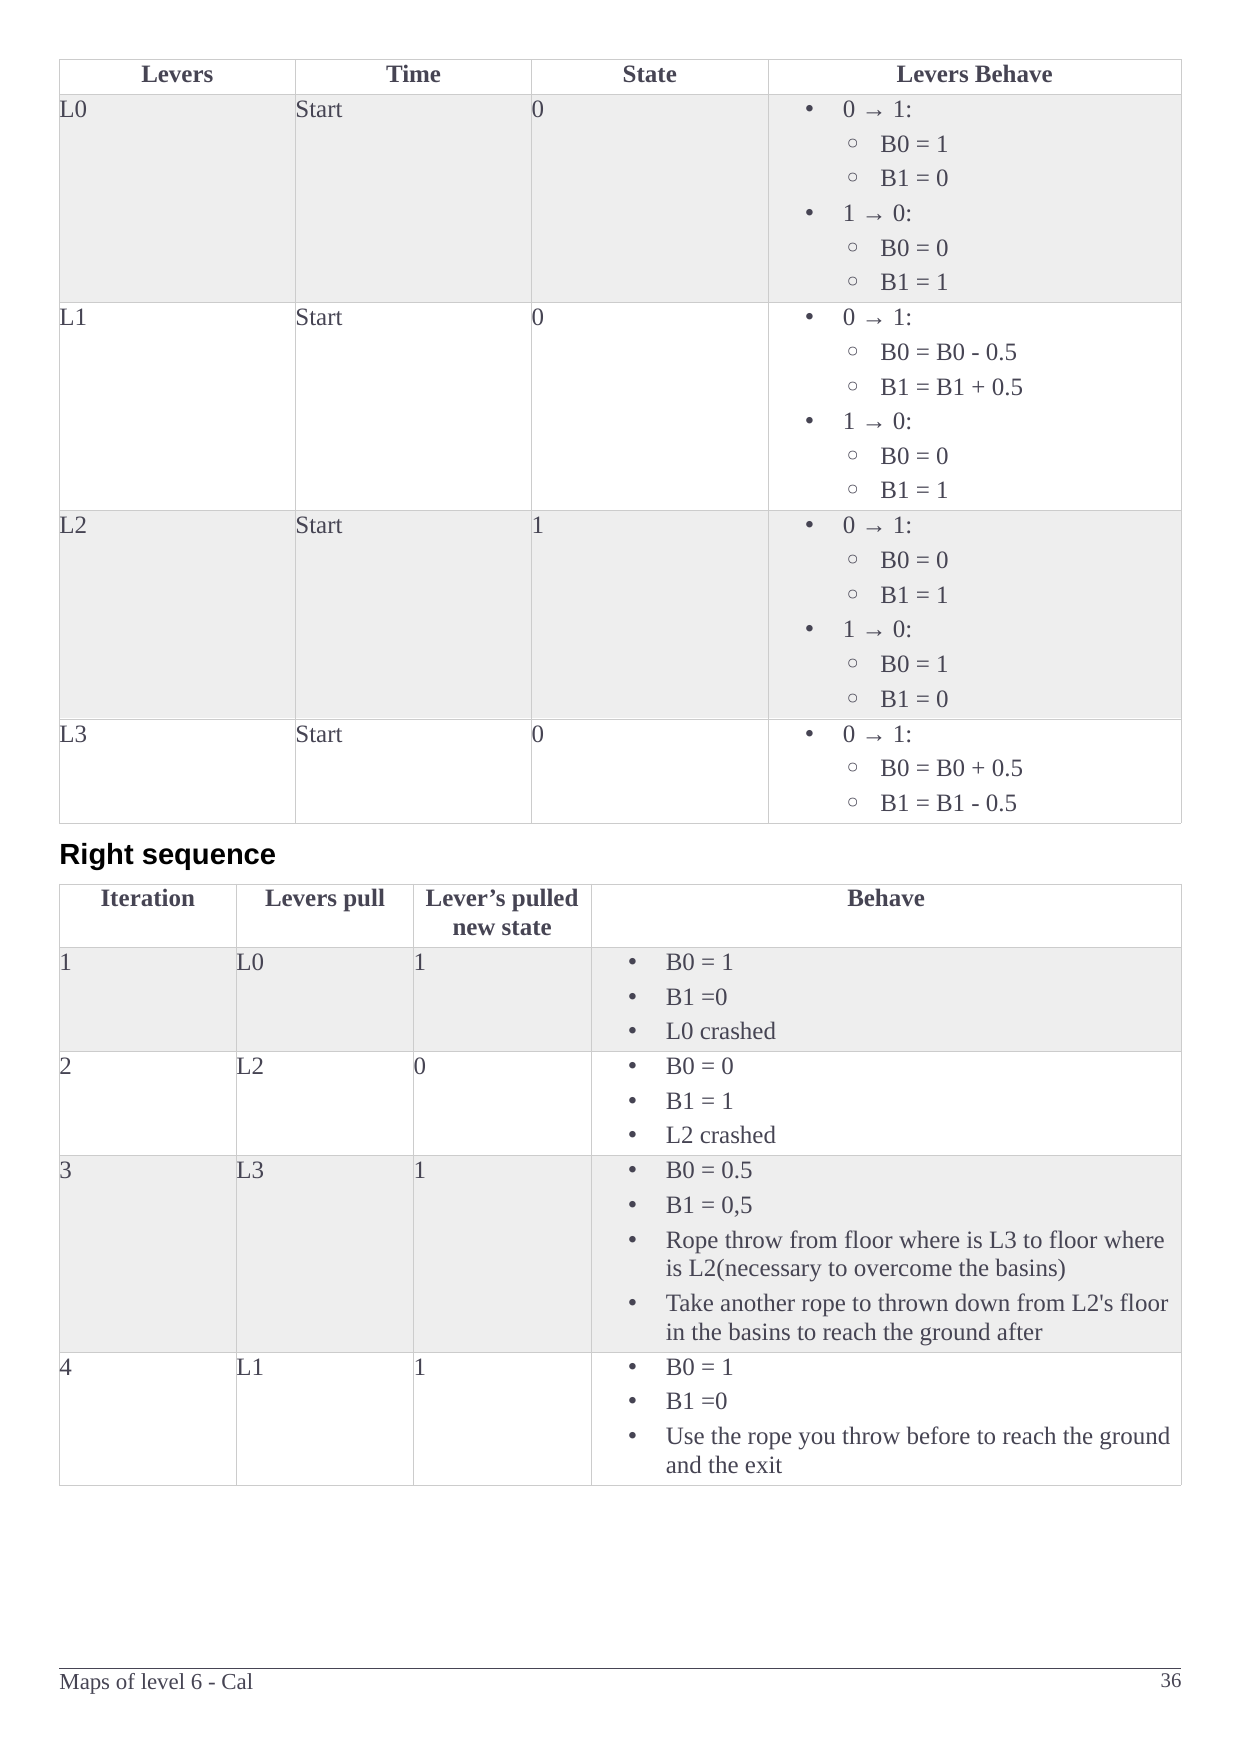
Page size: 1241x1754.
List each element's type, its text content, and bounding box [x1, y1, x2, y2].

table_cell 0 [532, 720, 768, 823]
table_cell L2 [237, 1052, 413, 1155]
table_cell 0 [414, 1052, 591, 1155]
table_cell B0 = 0.5 B1 = 0,5 Rope throw from floor where is L3 to floor where is L2(necessary to overcome the basins) Take another rope to thrown down from L2's floor in the basins to reach the ground after [592, 1156, 1181, 1352]
table_cell L0 [60, 95, 295, 302]
table_header Levers [60, 60, 295, 94]
table_header Behave [592, 885, 1181, 947]
table_cell Start [296, 95, 531, 302]
table_cell 1 [60, 948, 236, 1051]
table_cell L0 [237, 948, 413, 1051]
table_cell L2 [60, 511, 295, 718]
table_cell 4 [60, 1353, 236, 1484]
table_cell B0 = 1 B1 =0 Use the rope you throw before to reach the ground and the exit [592, 1353, 1181, 1484]
table_cell 1 [532, 511, 768, 718]
table_header Levers pull [237, 885, 413, 947]
table_header State [532, 60, 768, 94]
table_cell L3 [237, 1156, 413, 1352]
table_cell B0 = 0 B1 = 1 L2 crashed [592, 1052, 1181, 1155]
table_cell Start [296, 303, 531, 510]
table_cell 2 [60, 1052, 236, 1155]
table_cell L1 [237, 1353, 413, 1484]
table_cell 0 → 1: B0 = 0 B1 = 1 1 → 0: B0 = 1 B1 = 0 [769, 511, 1181, 718]
table_header Time [296, 60, 531, 94]
table_cell 0 → 1: B0 = B0 + 0.5 B1 = B1 - 0.5 [769, 720, 1181, 823]
table_cell 0 [532, 95, 768, 302]
table_cell L1 [60, 303, 295, 510]
table_cell L3 [60, 720, 295, 823]
table_cell Start [296, 511, 531, 718]
table_cell 1 [414, 948, 591, 1051]
table_cell 0 → 1: B0 = B0 - 0.5 B1 = B1 + 0.5 1 → 0: B0 = 0 B1 = 1 [769, 303, 1181, 510]
table_cell B0 = 1 B1 =0 L0 crashed [592, 948, 1181, 1051]
table_cell 0 → 1: B0 = 1 B1 = 0 1 → 0: B0 = 0 B1 = 1 [769, 95, 1181, 302]
table_cell Start [296, 720, 531, 823]
table_cell 3 [60, 1156, 236, 1352]
subtitle Right sequence [59, 837, 1181, 871]
table_header Levers Behave [769, 60, 1181, 94]
table_cell 1 [414, 1156, 591, 1352]
table_header Iteration [60, 885, 236, 947]
table_cell 0 [532, 303, 768, 510]
table_header Lever’s pulled new state [414, 885, 591, 947]
table_cell 1 [414, 1353, 591, 1484]
